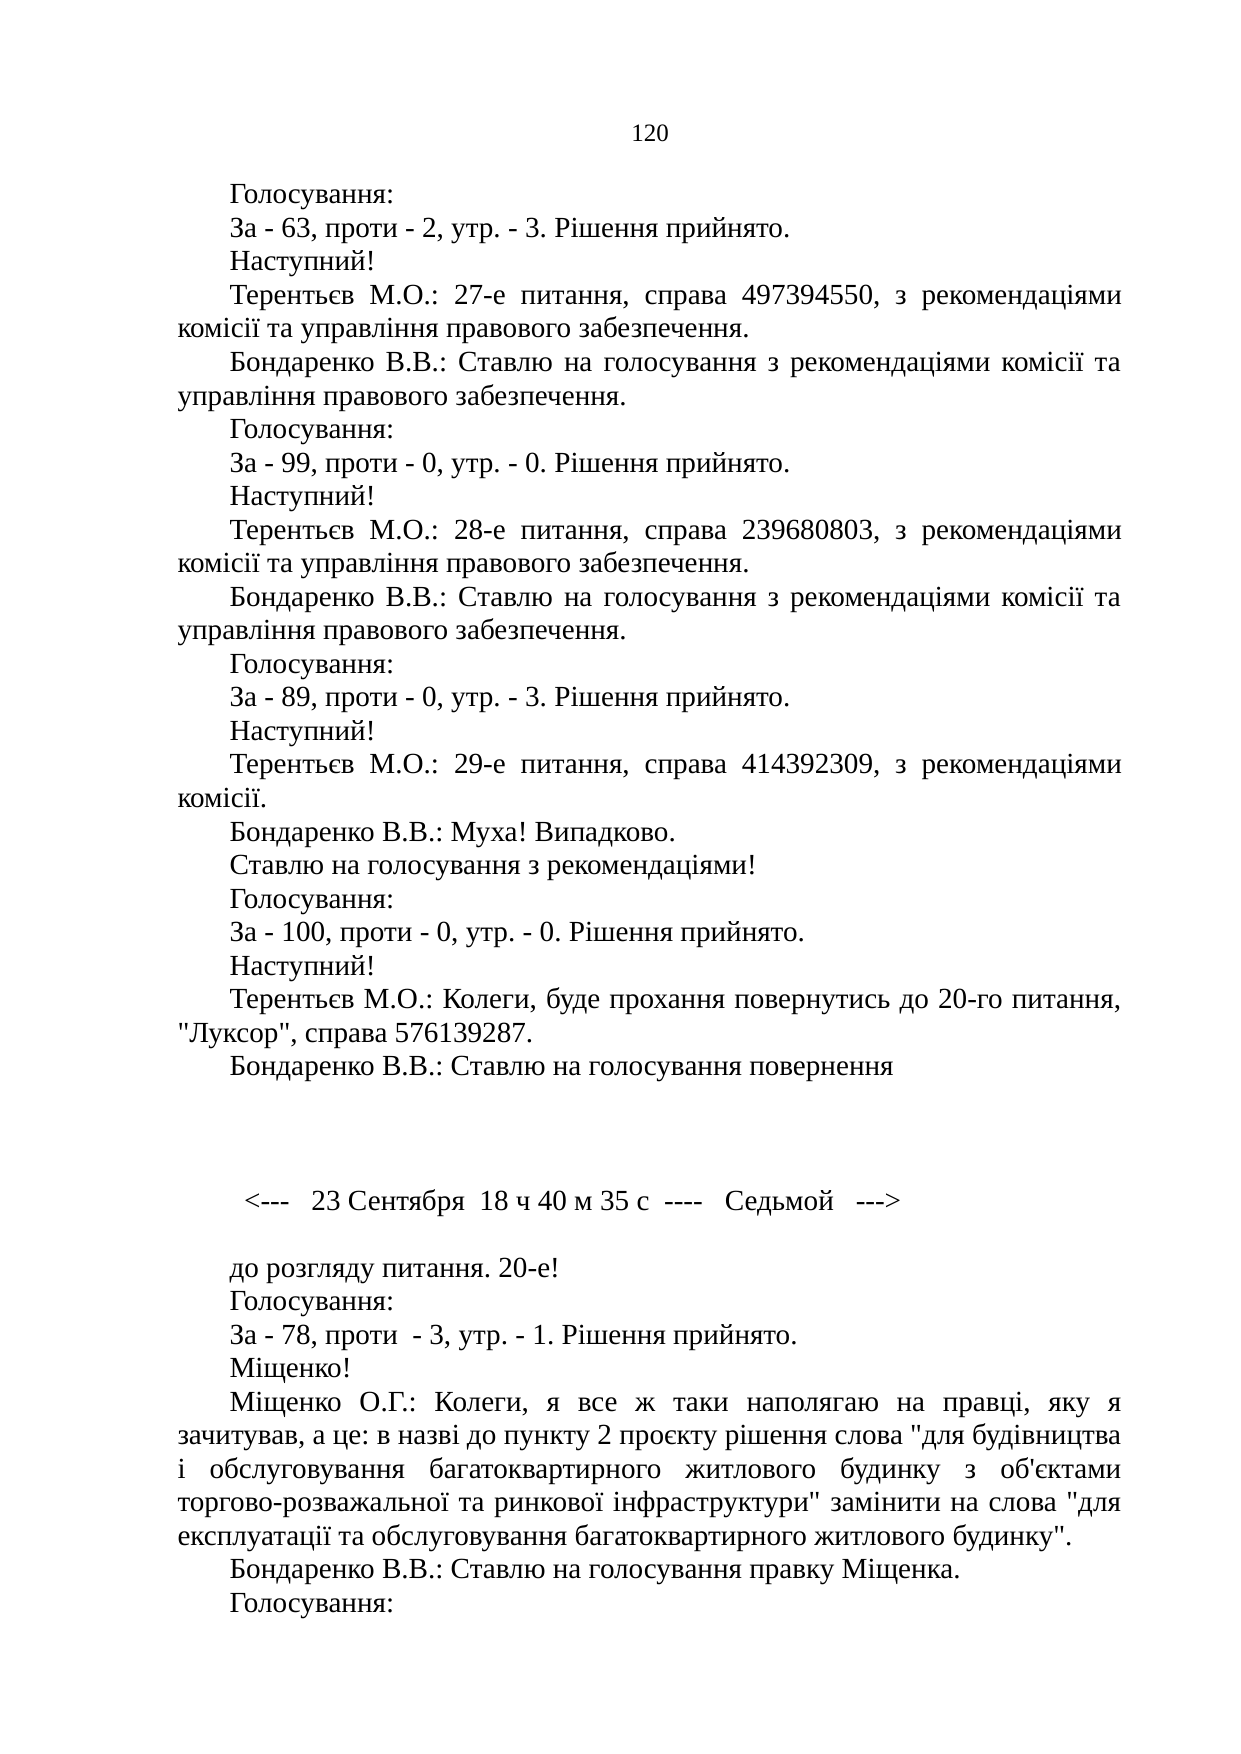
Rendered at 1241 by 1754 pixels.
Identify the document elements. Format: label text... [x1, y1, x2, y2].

text Наступний! [177, 713, 1122, 747]
text Бондаренко В.В.: Ставлю на голосування з рекомендаціями комісії та управління правового забезпечення. [177, 579, 1122, 646]
text За - 99, проти - 0, утр. - 0. Рішення прийнято. [177, 445, 1122, 478]
text Терентьєв М.О.: Колеги, буде прохання повернутись до 20-го питання, "Луксор", справа 576139287. [177, 981, 1122, 1048]
text Ставлю на голосування з рекомендаціями! [177, 847, 1122, 881]
text За - 89, проти - 0, утр. - 3. Рішення прийнято. [177, 679, 1122, 713]
text Терентьєв М.О.: 28-е питання, справа 239680803, з рекомендаціями комісії та управління правового забезпечення. [177, 512, 1122, 579]
text За - 78, проти - 3, утр. - 1. Рішення прийнято. [177, 1317, 1122, 1350]
text Голосування: [177, 1283, 1122, 1317]
text Наступний! [177, 478, 1122, 512]
text до розгляду питання. 20-е! [177, 1250, 1122, 1283]
text Голосування: [177, 411, 1122, 445]
text Бондаренко В.В.: Ставлю на голосування повернення [177, 1048, 1122, 1082]
text Терентьєв М.О.: 29-е питання, справа 414392309, з рекомендаціями комісії. [177, 747, 1122, 814]
text Наступний! [177, 243, 1122, 277]
text За - 100, проти - 0, утр. - 0. Рішення прийнято. [177, 914, 1122, 948]
text Голосування: [177, 646, 1122, 679]
text Міщенко! [177, 1350, 1122, 1384]
text Бондаренко В.В.: Муха! Випадково. [177, 814, 1122, 847]
text Голосування: [177, 1585, 1122, 1619]
text Голосування: [177, 176, 1122, 210]
text Голосування: [177, 881, 1122, 914]
text За - 63, проти - 2, утр. - 3. Рішення прийнято. [177, 210, 1122, 243]
text Бондаренко В.В.: Ставлю на голосування правку Міщенка. [177, 1552, 1122, 1585]
text Міщенко О.Г.: Колеги, я все ж таки наполягаю на правці, яку я зачитував, а це: в назві до пункту 2 проєкту рішення слова "для будівництва і обслуговування багатоквартирного житлового будинку з об'єктами торгово-розважальної та ринкової інфраструктури" замінити на слова "для експлуатації та обслуговування багатоквартирного житлового будинку". [177, 1384, 1122, 1552]
text Терентьєв М.О.: 27-е питання, справа 497394550, з рекомендаціями комісії та управління правового забезпечення. [177, 277, 1122, 344]
text Наступний! [177, 948, 1122, 981]
text Бондаренко В.В.: Ставлю на голосування з рекомендаціями комісії та управління правового забезпечення. [177, 344, 1122, 411]
text <--- 23 Сентября 18 ч 40 м 35 с ---- Седьмой ---> [177, 1183, 1122, 1216]
